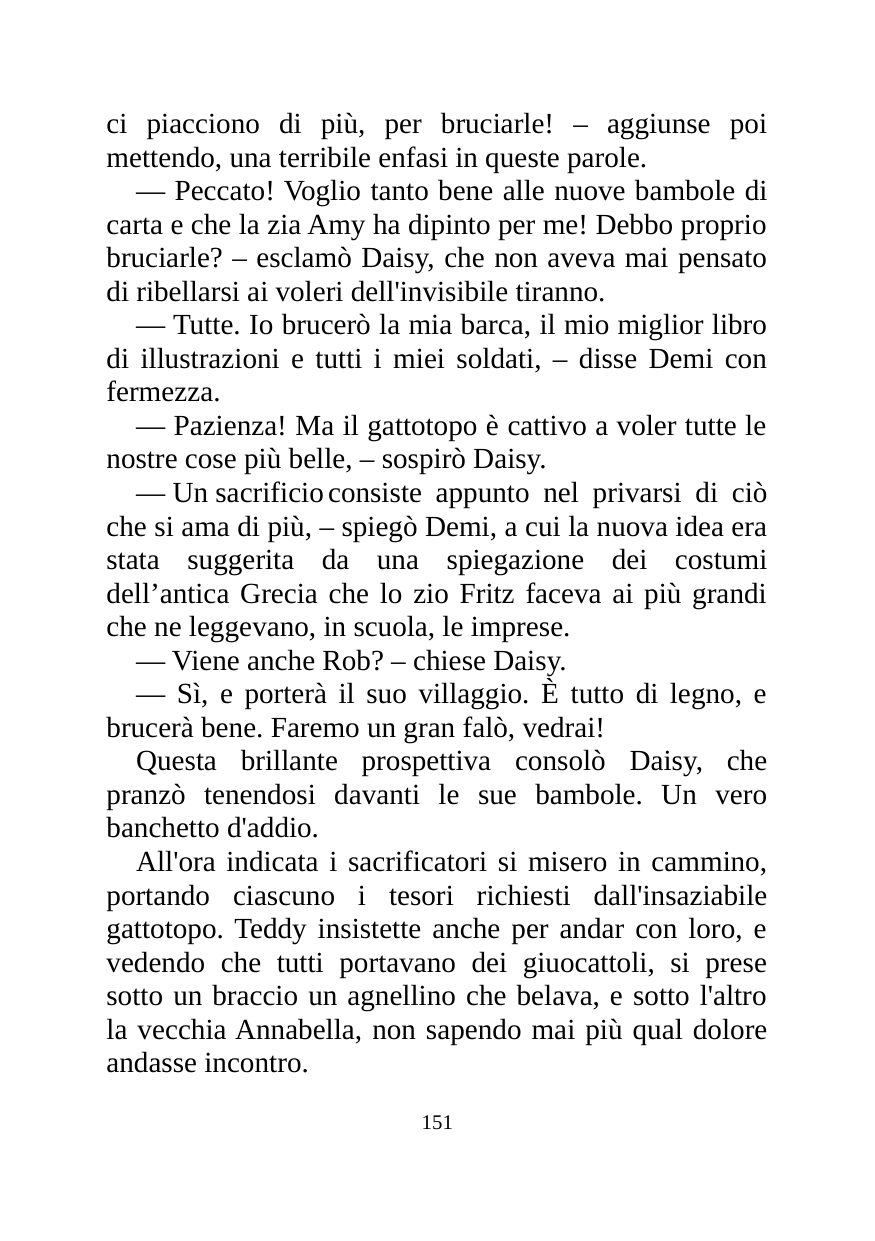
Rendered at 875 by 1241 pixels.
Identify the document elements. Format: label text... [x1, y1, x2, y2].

text — Viene anche Rob? – chiese Daisy. [106, 643, 768, 676]
text — Un sacrificio consiste appunto nel privarsi di ciò che si ama di più, – spiegò Demi, a cui la nuova idea era stata suggerita da una spiegazione dei costumi dell’antica Grecia che lo zio Fritz faceva ai più grandi che ne leggevano, in scuola, le imprese. [106, 475, 768, 643]
text — Tutte. Io brucerò la mia barca, il mio miglior libro di illustrazioni e tutti i miei soldati, – disse Demi con fermezza. [106, 307, 768, 408]
text — Pazienza! Ma il gattotopo è cattivo a voler tutte le nostre cose più belle, – sospirò Daisy. [106, 408, 768, 475]
text — Sì, e porterà il suo villaggio. È tutto di legno, e brucerà bene. Faremo un gran falò, vedrai! [106, 676, 768, 743]
text All'ora indicata i sacrificatori si misero in cammino, portando ciascuno i tesori richiesti dall'insaziabile gattotopo. Teddy insistette anche per andar con loro, e vedendo che tutti portavano dei giuocattoli, si prese sotto un braccio un agnellino che belava, e sotto l'altro la vecchia Annabella, non sapendo mai più qual dolore andasse incontro. [106, 844, 768, 1079]
text ci piacciono di più, per bruciarle! – aggiunse poi mettendo, una terribile enfasi in queste parole. [106, 106, 768, 173]
text Questa brillante prospettiva consolò Daisy, che pranzò tenendosi davanti le sue bambole. Un vero banchetto d'addio. [106, 743, 768, 844]
text — Peccato! Voglio tanto bene alle nuove bambole di carta e che la zia Amy ha dipinto per me! Debbo proprio bruciarle? – esclamò Daisy, che non aveva mai pensato di ribellarsi ai voleri dell'invisibile tiranno. [106, 173, 768, 307]
